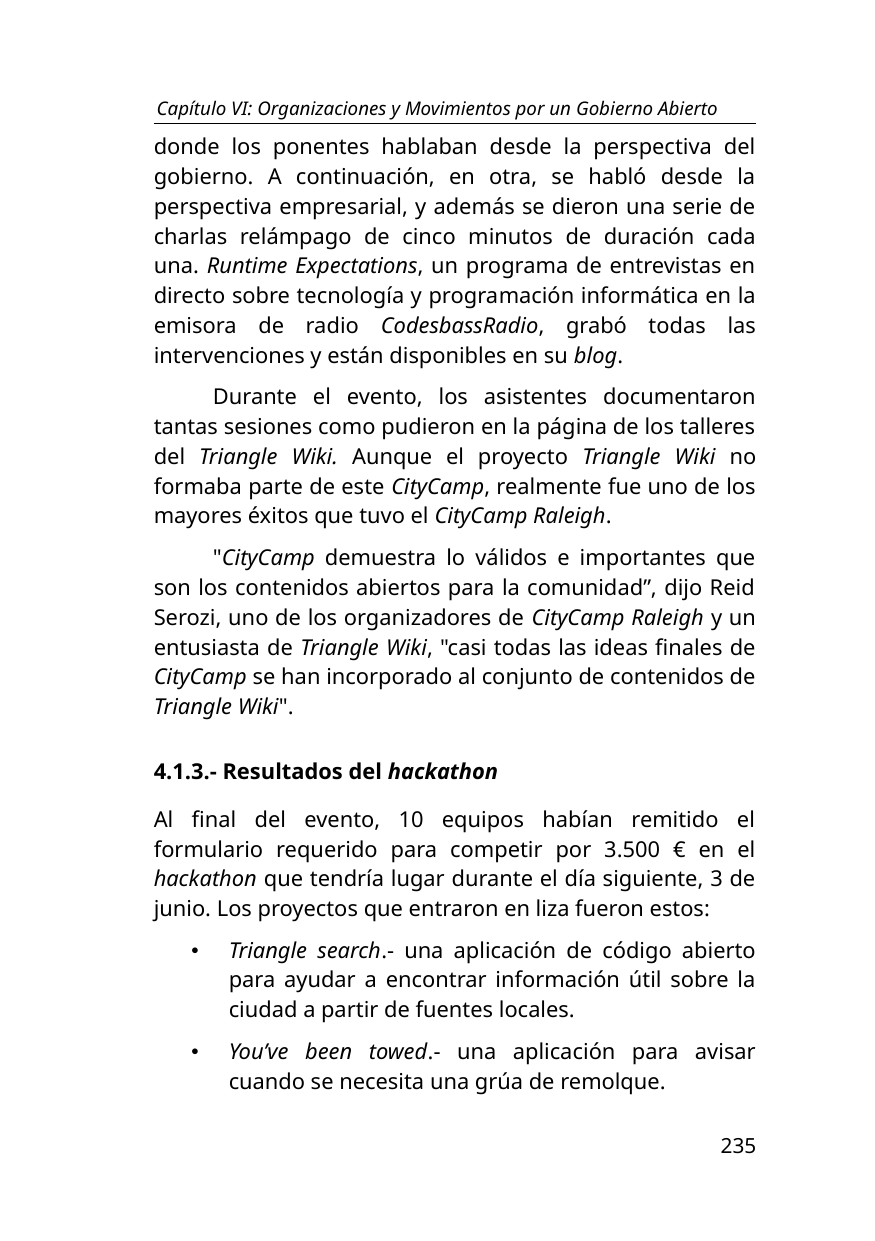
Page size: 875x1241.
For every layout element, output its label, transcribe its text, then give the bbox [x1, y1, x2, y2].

list You’ve been towed.- una aplicación para avisar cuando se necesita una grúa de remolque. [191, 1036, 756, 1095]
text "CityCamp demuestra lo válidos e importantes que son los contenidos abiertos para la comunidad”, dijo Reid Serozi, uno de los organizadores de CityCamp Raleigh y un entusiasta de Triangle Wiki, "casi todas las ideas finales de CityCamp se han incorporado al conjunto de contenidos de Triangle Wiki". [153, 542, 756, 721]
subtitle 4.1.3.- Resultados del hackathon [153, 756, 756, 786]
text Durante el evento, los asistentes documentaron tantas sesiones como pudieron en la página de los talleres del Triangle Wiki. Aunque el proyecto Triangle Wiki no formaba parte de este CityCamp, realmente fue uno de los mayores éxi­tos que tuvo el CityCamp Raleigh. [153, 381, 756, 530]
text Al final del evento, 10 equipos habían remitido el formulario requerido para competir por 3.500 € en el hackathon que ten­dría lugar durante el día siguiente, 3 de junio. Los proyectos que entraron en liza fueron estos: [153, 804, 756, 923]
list Triangle search.- una aplicación de código abierto para ayudar a encontrar información útil sobre la ciudad a partir de fuentes locales. [191, 935, 756, 1024]
text donde los ponentes hablaban desde la perspectiva del gobierno. A continuación, en otra, se habló desde la perspectiva empre­sarial, y además se dieron una serie de charlas relámpago de cinco minutos de duración cada una. Runtime Expectations, un programa de entrevistas en directo sobre tecnología y progra­mación informática en la emisora de radio CodesbassRadio, grabó todas las intervenciones y están disponibles en su blog. [153, 131, 756, 369]
